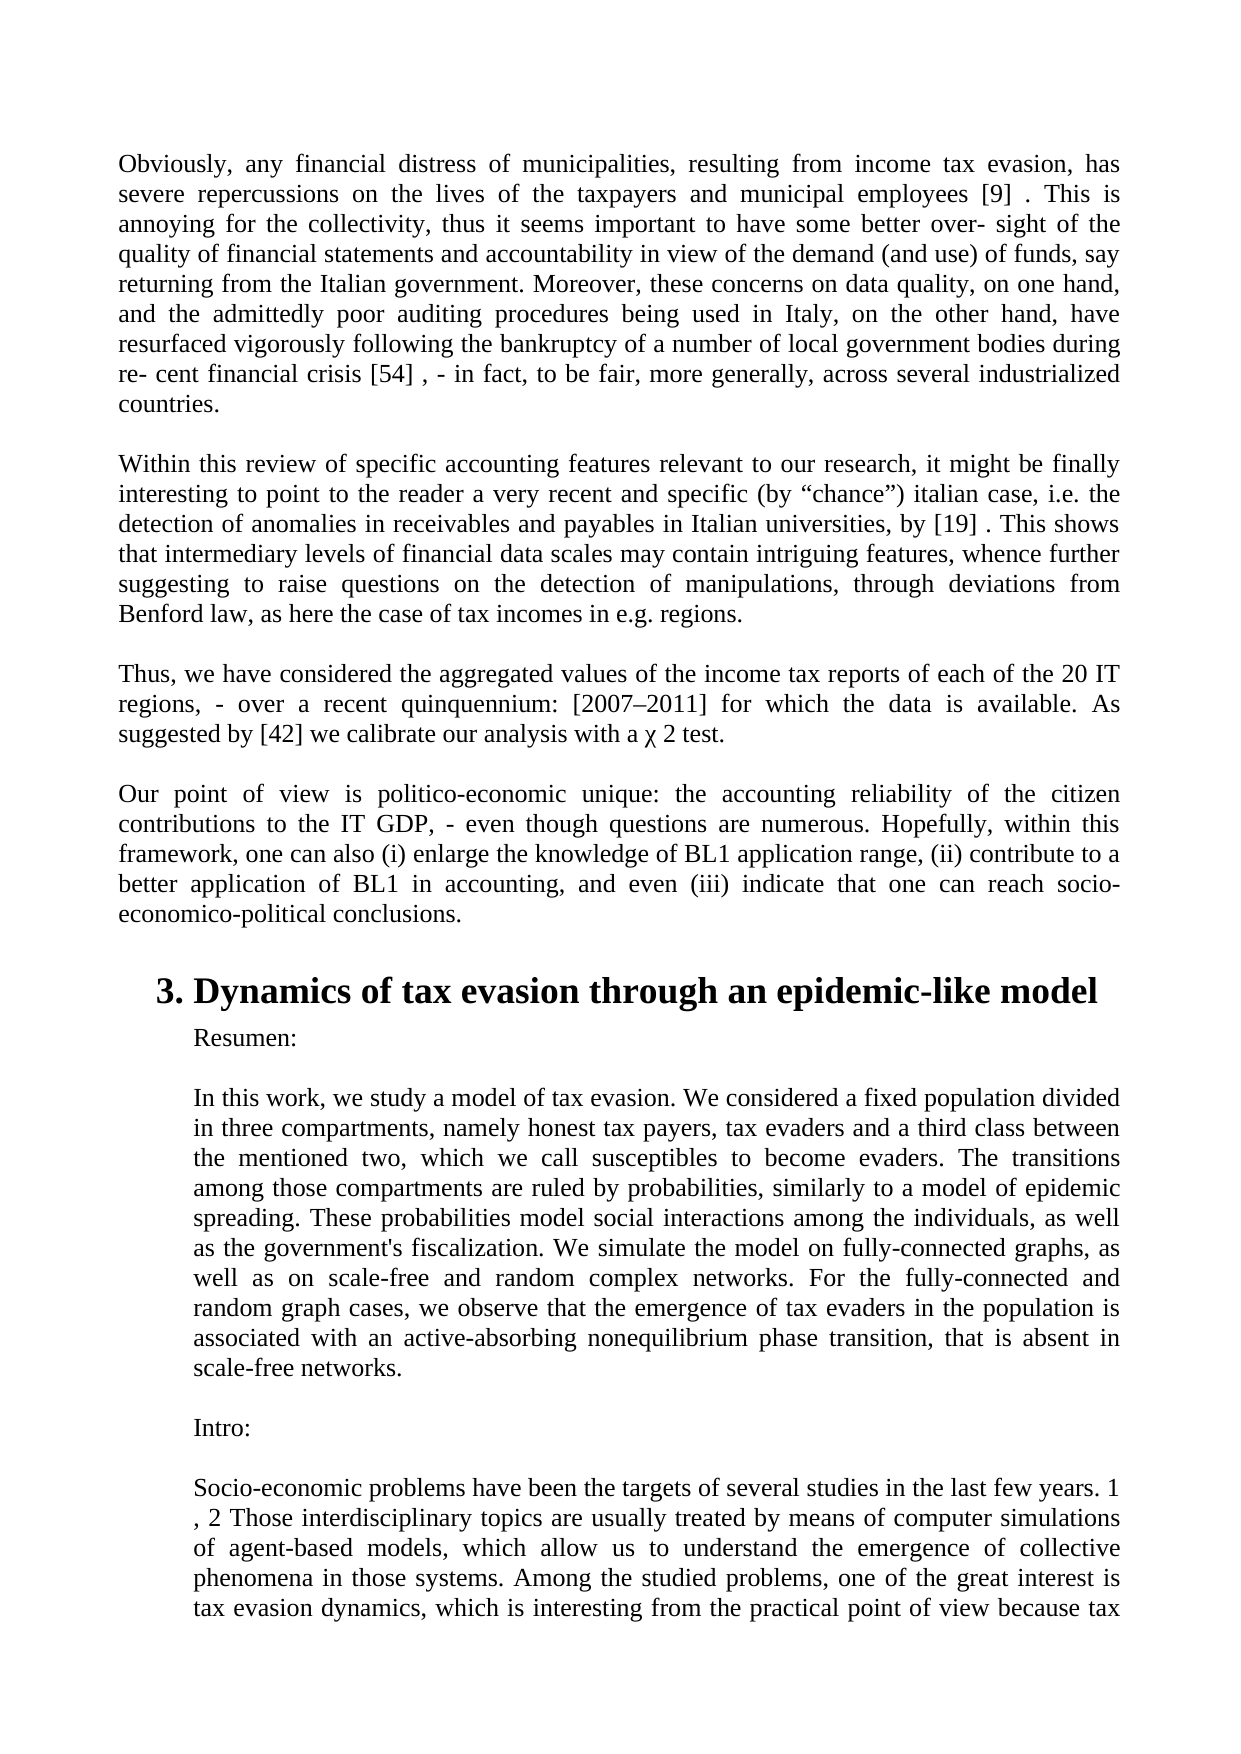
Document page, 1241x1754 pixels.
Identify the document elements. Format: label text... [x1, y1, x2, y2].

list Intro: [193, 1412, 1122, 1442]
list Resumen: [193, 1022, 1122, 1052]
list Socio-economic problems have been the targets of several studies in the last few years. 1 , 2 Those interdisciplinary topics are usually treated by means of computer simulations of agent-based models, which allow us to understand the emergence of collective phenomena in those systems. Among the studied problems, one of the great interest is tax evasion dynamics, which is interesting from the practical point of view because tax [193, 1472, 1122, 1622]
text Within this review of specific accounting features relevant to our research, it might be finally interesting to point to the reader a very recent and specific (by “chance”) italian case, i.e. the detection of anomalies in receivables and payables in Italian universities, by [19] . This shows that intermediary levels of financial data scales may contain intriguing features, whence further suggesting to raise questions on the detection of manipulations, through deviations from Benford law, as here the case of tax incomes in e.g. regions. [118, 448, 1122, 628]
text Thus, we have considered the aggregated values of the income tax reports of each of the 20 IT regions, - over a recent quinquennium: [2007–2011] for which the data is available. As suggested by [42] we calibrate our analysis with a χ 2 test. [118, 658, 1122, 748]
subtitle Dynamics of tax evasion through an epidemic-like model [156, 968, 1122, 1012]
text Our point of view is politico-economic unique: the accounting reliability of the citizen contributions to the IT GDP, - even though questions are numerous. Hopefully, within this framework, one can also (i) enlarge the knowledge of BL1 application range, (ii) contribute to a better application of BL1 in accounting, and even (iii) indicate that one can reach socio-economico-political conclusions. [118, 778, 1122, 928]
list In this work, we study a model of tax evasion. We considered a fixed population divided in three compartments, namely honest tax payers, tax evaders and a third class between the mentioned two, which we call susceptibles to become evaders. The transitions among those compartments are ruled by probabilities, similarly to a model of epidemic spreading. These probabilities model social interactions among the individuals, as well as the government's fiscalization. We simulate the model on fully-connected graphs, as well as on scale-free and random complex networks. For the fully-connected and random graph cases, we observe that the emergence of tax evaders in the population is associated with an active-absorbing nonequilibrium phase transition, that is absent in scale-free networks. [193, 1082, 1122, 1382]
text Obviously, any financial distress of municipalities, resulting from income tax evasion, has severe repercussions on the lives of the taxpayers and municipal employees [9] . This is annoying for the collectivity, thus it seems important to have some better over- sight of the quality of financial statements and accountability in view of the demand (and use) of funds, say returning from the Italian government. Moreover, these concerns on data quality, on one hand, and the admittedly poor auditing procedures being used in Italy, on the other hand, have resurfaced vigorously following the bankruptcy of a number of local government bodies during re- cent financial crisis [54] , - in fact, to be fair, more generally, across several industrialized countries. [118, 148, 1122, 418]
